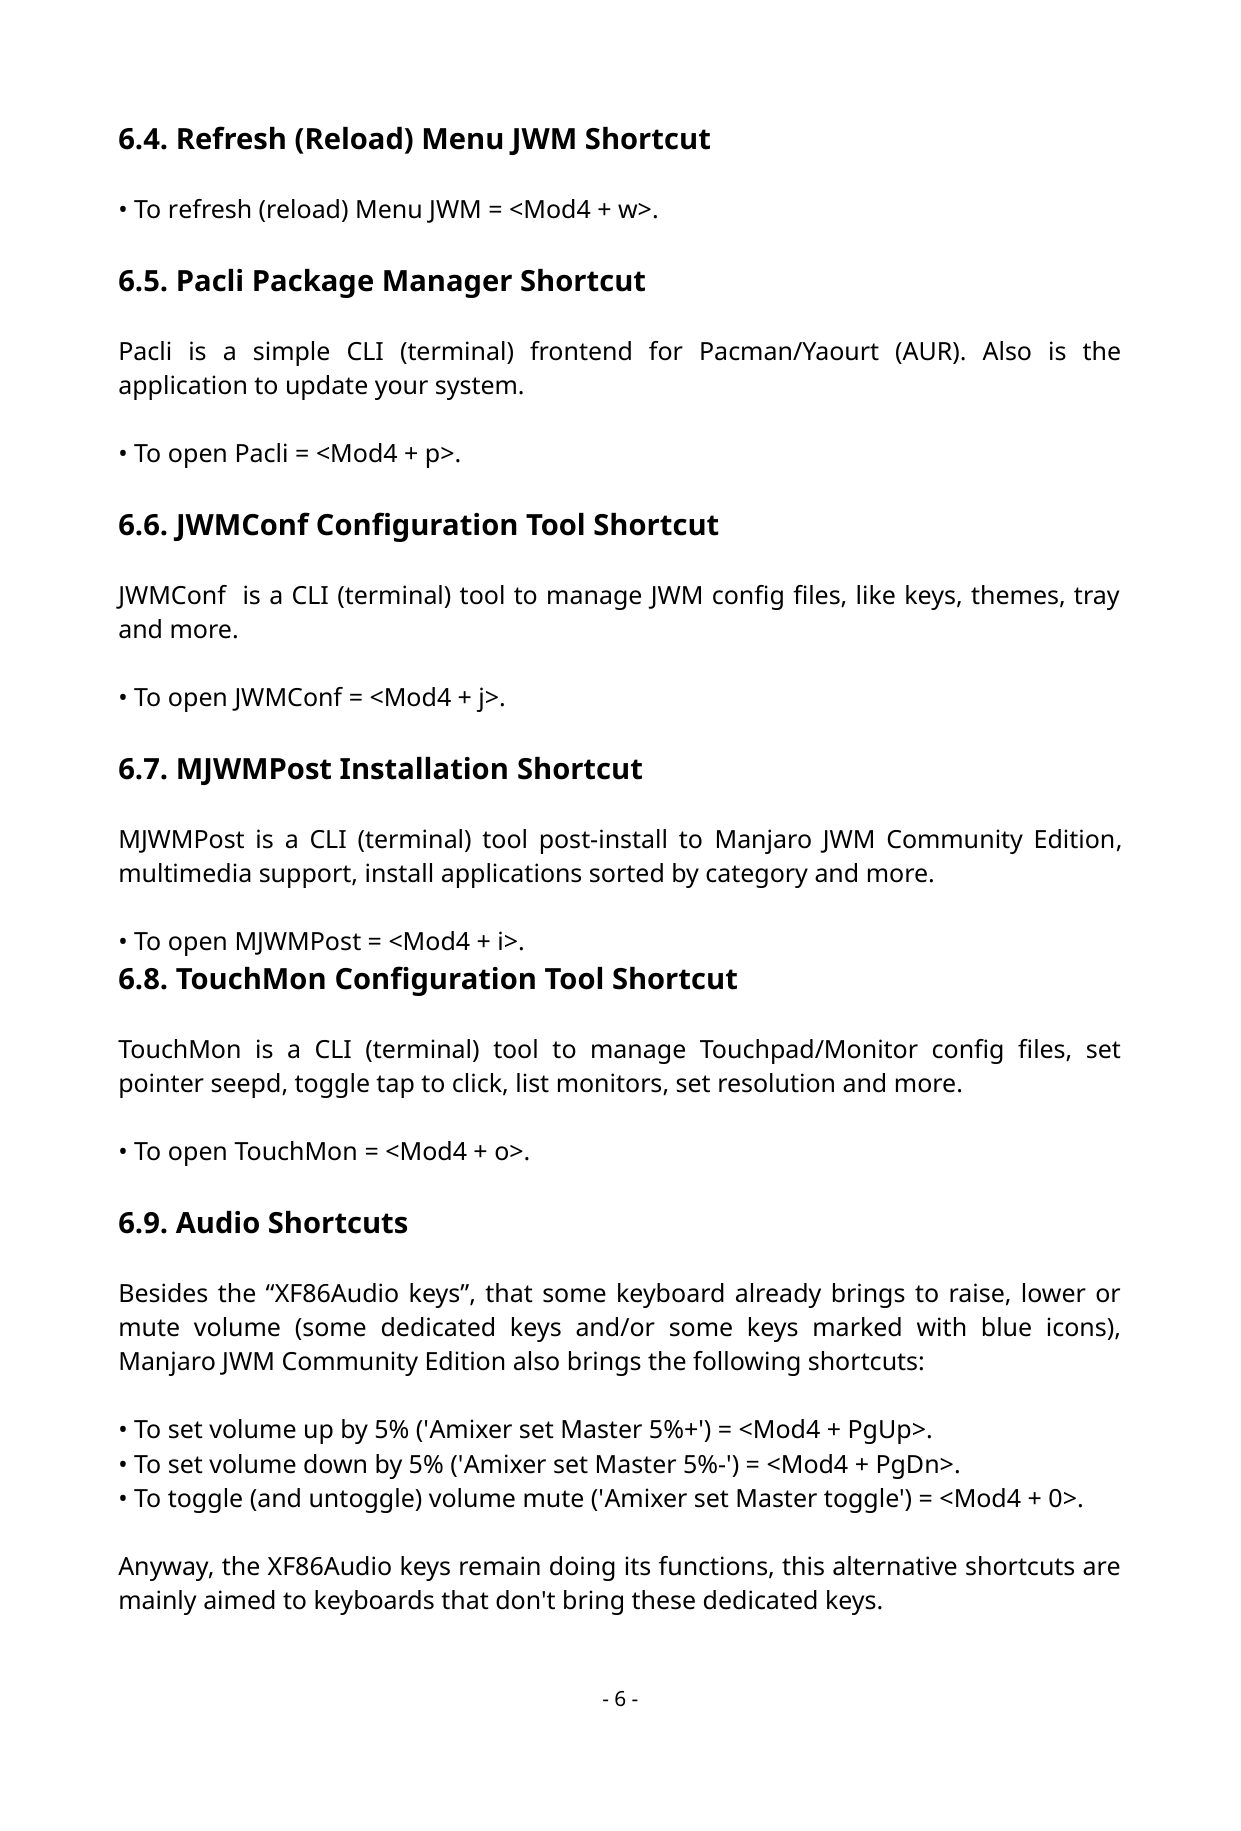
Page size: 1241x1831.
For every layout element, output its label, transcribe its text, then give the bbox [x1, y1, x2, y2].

subtitle 6.4. Refresh (Reload) Menu JWM Shortcut [118, 118, 1122, 158]
subtitle 6.7. MJWMPost Installation Shortcut [118, 748, 1122, 788]
text • To toggle (and untoggle) volume mute ('Amixer set Master toggle') = <Mod4 + 0>. [118, 1480, 1122, 1514]
text • To open Pacli = <Mod4 + p>. [118, 436, 1122, 470]
text • To set volume up by 5% ('Amixer set Master 5%+') = <Mod4 + PgUp>. [118, 1412, 1122, 1446]
text • To refresh (reload) Menu JWM = <Mod4 + w>. [118, 192, 1122, 226]
text • To open TouchMon = <Mod4 + o>. [118, 1134, 1122, 1168]
text • To open MJWMPost = <Mod4 + i>. [118, 924, 1122, 958]
text Besides the “XF86Audio keys”, that some keyboard already brings to raise, lower or mute volume (some dedicated keys and/or some keys marked with blue icons), Manjaro JWM Community Edition also brings the following shortcuts: [118, 1276, 1122, 1378]
subtitle 6.8. TouchMon Configuration Tool Shortcut [118, 958, 1122, 998]
text Anyway, the XF86Audio keys remain doing its functions, this alternative shortcuts are mainly aimed to keyboards that don't bring these dedicated keys. [118, 1548, 1122, 1617]
text TouchMon is a CLI (terminal) tool to manage Touchpad/Monitor config files, set pointer seepd, toggle tap to click, list monitors, set resolution and more. [118, 1032, 1122, 1100]
text Pacli is a simple CLI (terminal) frontend for Pacman/Yaourt (AUR). Also is the application to update your system. [118, 334, 1122, 402]
text • To set volume down by 5% ('Amixer set Master 5%-') = <Mod4 + PgDn>. [118, 1446, 1122, 1480]
subtitle 6.6. JWMConf Configuration Tool Shortcut [118, 504, 1122, 544]
text MJWMPost is a CLI (terminal) tool post-install to Manjaro JWM Community Edition, multimedia support, install applications sorted by category and more. [118, 822, 1122, 890]
text • To open JWMConf = <Mod4 + j>. [118, 680, 1122, 714]
subtitle 6.9. Audio Shortcuts [118, 1202, 1122, 1242]
text JWMConf is a CLI (terminal) tool to manage JWM config files, like keys, themes, tray and more. [118, 578, 1122, 646]
subtitle 6.5. Pacli Package Manager Shortcut [118, 260, 1122, 300]
